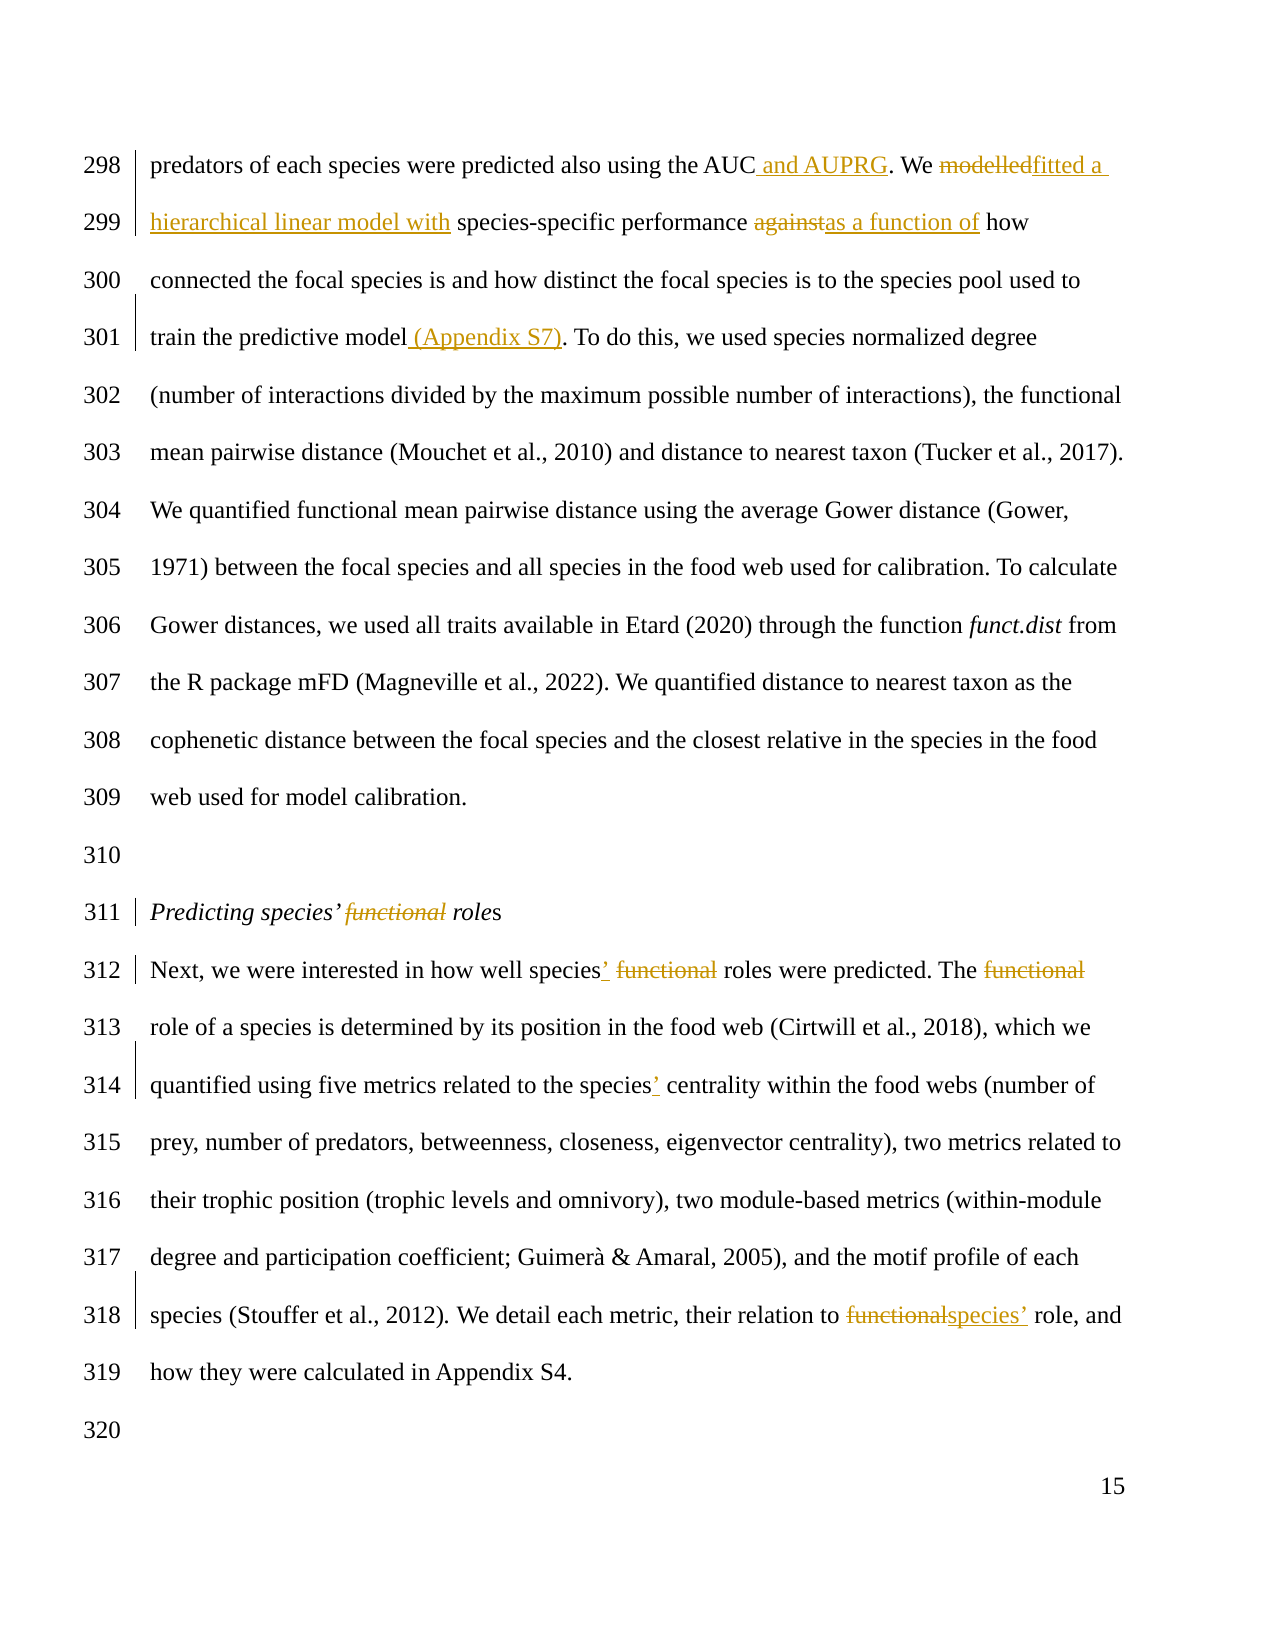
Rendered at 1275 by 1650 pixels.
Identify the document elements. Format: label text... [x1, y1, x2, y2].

text Next, we were interested in how well species’ roles were predicted. The role of a species is determined by its position in the food web (Cirtwill et al., 2018), which we quantified using five metrics related to the species’ centrality within the food webs (number of prey, number of predators, betweenness, closeness, eigenvector centrality), two metrics related to their trophic position (trophic levels and omnivory), two module-based metrics (within-module degree and participation coefficient; Guimerà & Amaral, 2005), and the motif profile of each species (Stouffer et al., 2012). We detail each metric, their relation to species’ role, and how they were calculated in Appendix S4. [150, 955, 1125, 1386]
text Predicting species’ roles [150, 897, 1125, 926]
text predators of each species were predicted also using the AUC and AUPRG. We fitted a hierarchical linear model with species-specific performance as a function of how connected the focal species is and how distinct the focal species is to the species pool used to train the predictive model (Appendix S7). To do this, we used species normalized degree (number of interactions divided by the maximum possible number of interactions), the functional mean pairwise distance (Mouchet et al., 2010) and distance to nearest taxon (Tucker et al., 2017). We quantified functional mean pairwise distance using the average Gower distance (Gower, 1971) between the focal species and all species in the food web used for calibration. To calculate Gower distances, we used all traits available in Etard (2020) through the function funct.dist from the R package mFD (Magneville et al., 2022). We quantified distance to nearest taxon as the cophenetic distance between the focal species and the closest relative in the species in the food web used for model calibration. [150, 150, 1125, 811]
